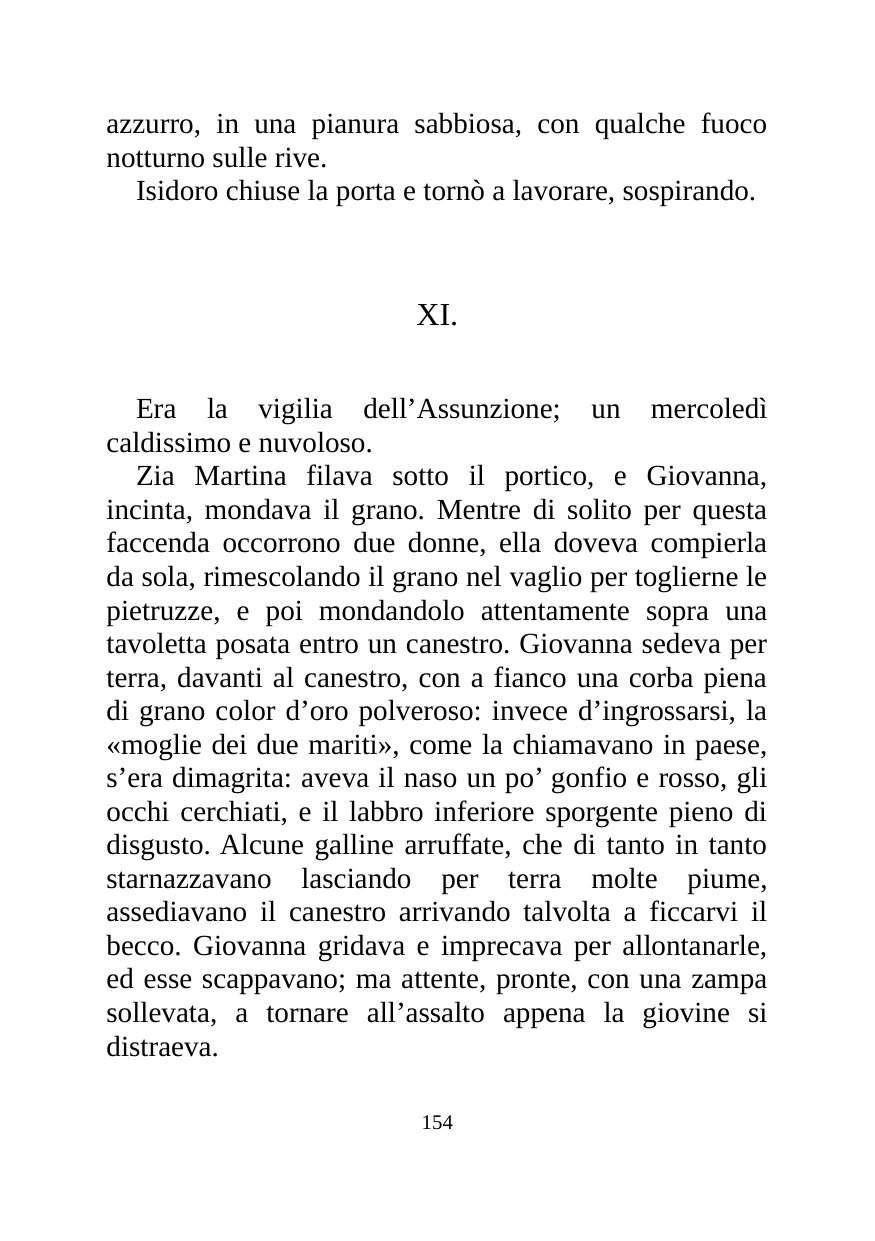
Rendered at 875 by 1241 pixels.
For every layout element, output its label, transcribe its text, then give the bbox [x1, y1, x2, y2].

text Zia Martina filava sotto il portico, e Giovanna, incinta, mondava il grano. Mentre di solito per questa faccenda occorrono due donne, ella doveva compierla da sola, rimescolando il grano nel vaglio per toglierne le pietruzze, e poi mondandolo attentamente sopra una tavoletta posata entro un canestro. Giovanna sedeva per terra, davanti al canestro, con a fianco una corba piena di grano color d’oro polveroso: invece d’ingrossarsi, la «moglie dei due mariti», come la chiamavano in paese, s’era dimagrita: aveva il naso un po’ gonfio e rosso, gli occhi cerchiati, e il labbro inferiore sporgente pieno di disgusto. Alcune galline arruffate, che di tanto in tanto starnazzavano lasciando per terra molte piume, assediavano il canestro arrivando talvolta a ficcarvi il becco. Giovanna gridava e imprecava per allontanarle, ed esse scappavano; ma attente, pronte, con una zampa sollevata, a tornare all’assalto appena la giovine si distraeva. [106, 458, 768, 1062]
text azzurro, in una pianura sabbiosa, con qualche fuoco notturno sulle rive. [106, 106, 768, 173]
text Isidoro chiuse la porta e tornò a lavorare, sospirando. [106, 173, 768, 207]
subtitle XI. [106, 295, 768, 332]
text Era la vigilia dell’Assunzione; un mercoledì caldissimo e nuvoloso. [106, 391, 768, 458]
